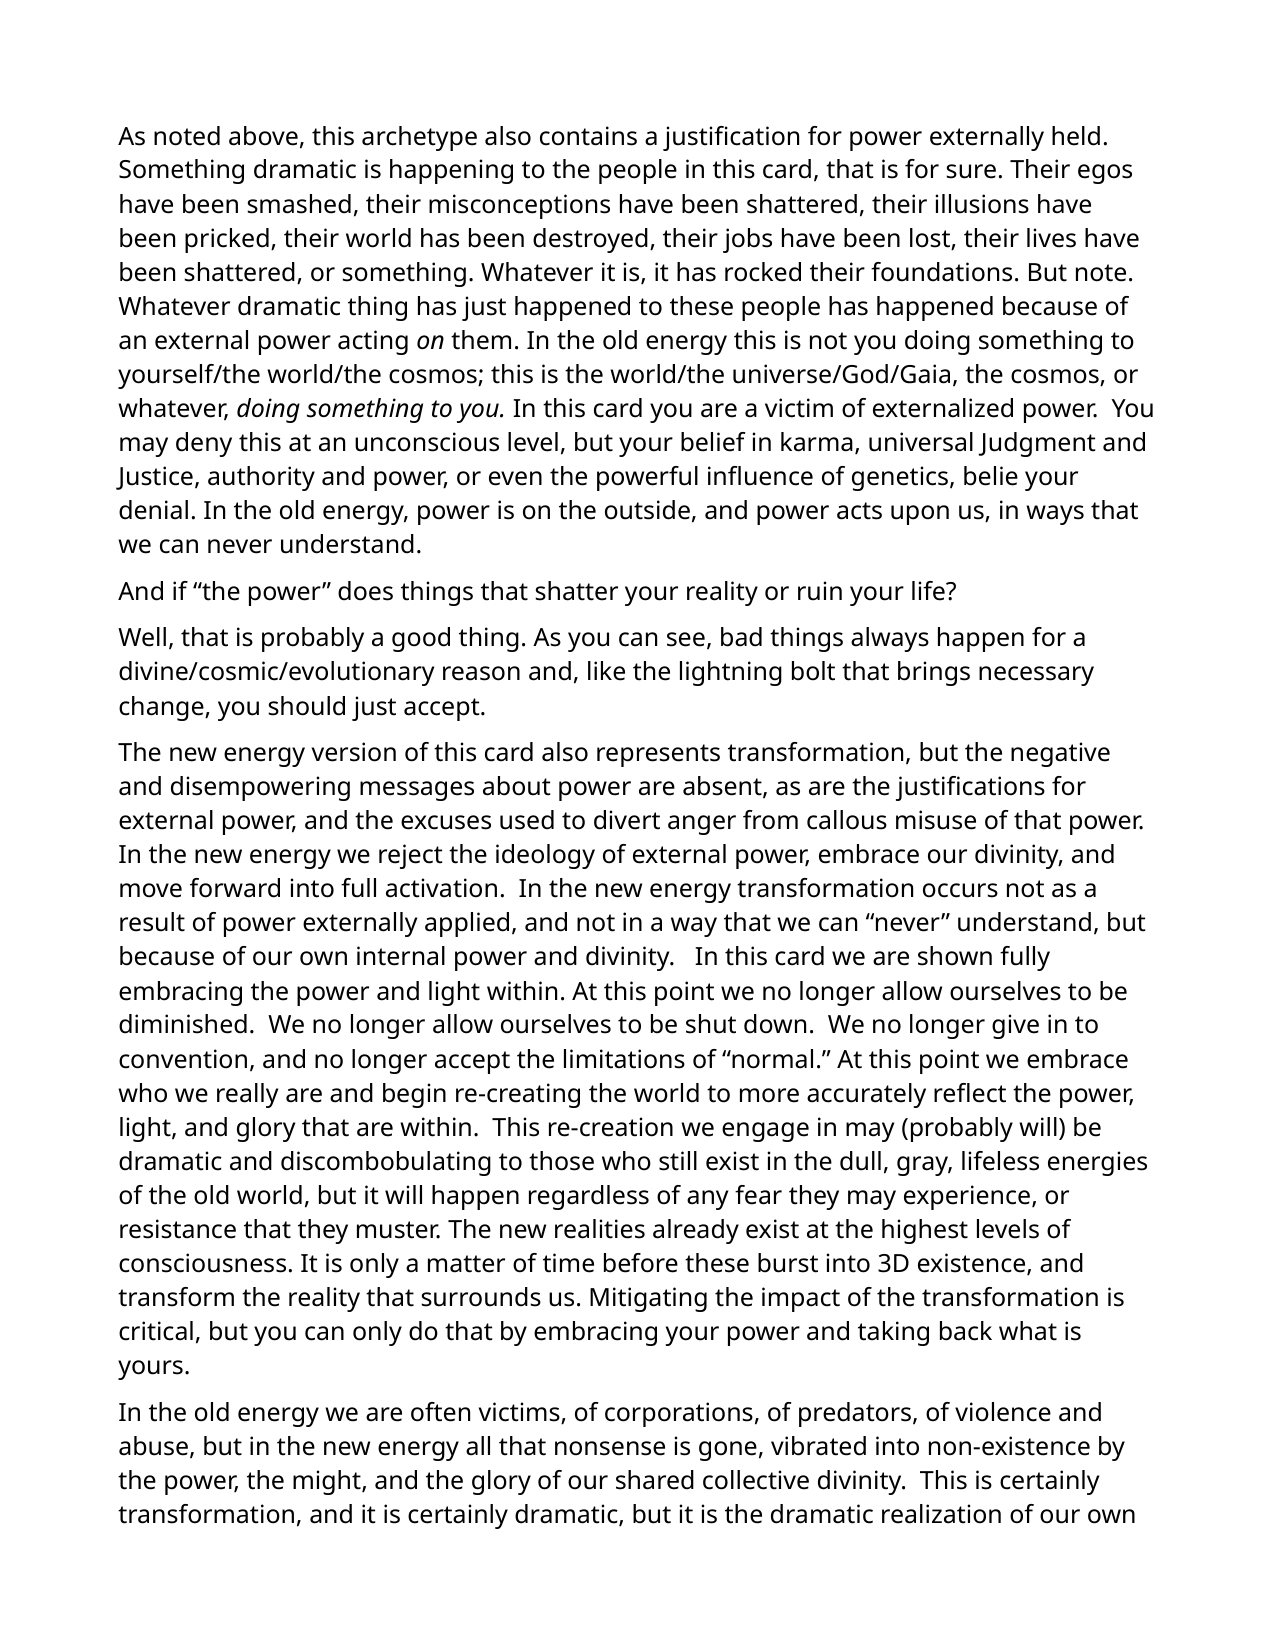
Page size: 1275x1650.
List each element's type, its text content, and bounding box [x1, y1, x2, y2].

text In the old energy we are often victims, of corporations, of predators, of violence and abuse, but in the new energy all that nonsense is gone, vibrated into non-existence by the power, the might, and the glory of our shared collective divinity. This is certainly transformation, and it is certainly dramatic, but it is the dramatic realization of our own [118, 1394, 1157, 1531]
text As noted above, this archetype also contains a justification for power externally held. Something dramatic is happening to the people in this card, that is for sure. Their egos have been smashed, their misconceptions have been shattered, their illusions have been pricked, their world has been destroyed, their jobs have been lost, their lives have been shattered, or something. Whatever it is, it has rocked their foundations. But note. Whatever dramatic thing has just happened to these people has happened because of an external power acting on them. In the old energy this is not you doing something to yourself/the world/the cosmos; this is the world/the universe/God/Gaia, the cosmos, or whatever, doing something to you. In this card you are a victim of externalized power. You may deny this at an unconscious level, but your belief in karma, universal Judgment and Justice, authority and power, or even the powerful influence of genetics, belie your denial. In the old energy, power is on the outside, and power acts upon us, in ways that we can never understand. [118, 118, 1157, 561]
text Well, that is probably a good thing. As you can see, bad things always happen for a divine/cosmic/evolutionary reason and, like the lightning bolt that brings necessary change, you should just accept. [118, 620, 1157, 722]
text And if “the power” does things that shatter your reality or ruin your life? [118, 573, 1157, 607]
text The new energy version of this card also represents transformation, but the negative and disempowering messages about power are absent, as are the justifications for external power, and the excuses used to divert anger from callous misuse of that power. In the new energy we reject the ideology of external power, embrace our divinity, and move forward into full activation. In the new energy transformation occurs not as a result of power externally applied, and not in a way that we can “never” understand, but because of our own internal power and divinity. In this card we are shown fully embracing the power and light within. At this point we no longer allow ourselves to be diminished. We no longer allow ourselves to be shut down. We no longer give in to convention, and no longer accept the limitations of “normal.” At this point we embrace who we really are and begin re-creating the world to more accurately reflect the power, light, and glory that are within. This re-creation we engage in may (probably will) be dramatic and discombobulating to those who still exist in the dull, gray, lifeless energies of the old world, but it will happen regardless of any fear they may experience, or resistance that they muster. The new realities already exist at the highest levels of consciousness. It is only a matter of time before these burst into 3D existence, and transform the reality that surrounds us. Mitigating the impact of the transformation is critical, but you can only do that by embracing your power and taking back what is yours. [118, 735, 1157, 1382]
